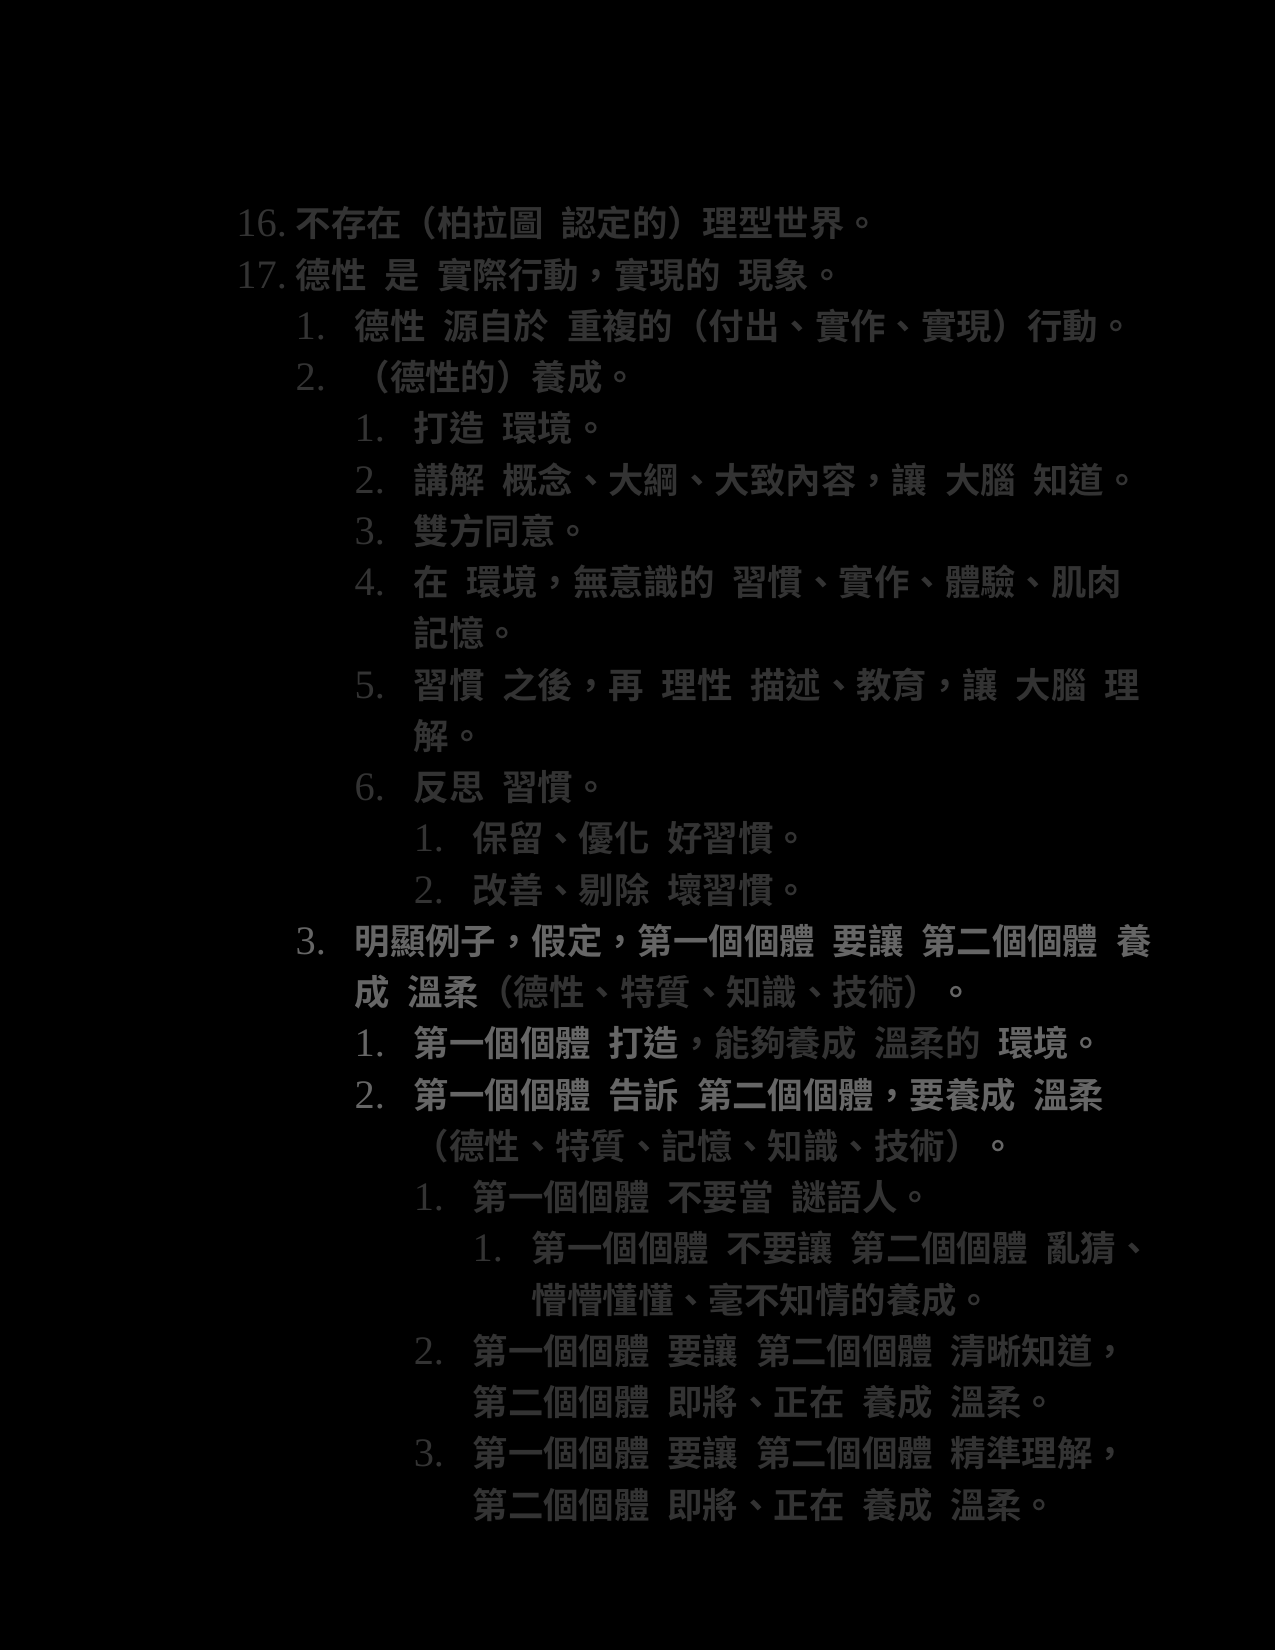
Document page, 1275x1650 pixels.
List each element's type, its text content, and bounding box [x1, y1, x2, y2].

list 打造 環境。 [354, 401, 1157, 452]
list 在 環境，無意識的 習慣、實作、體驗、肌肉記憶。 [354, 554, 1157, 657]
list 第一個個體 打造，能夠養成 溫柔的 環境。 [354, 1016, 1157, 1067]
list 第一個個體 告訴 第二個個體，要養成 溫柔（德性、特質、記憶、知識、技術）。 [354, 1067, 1157, 1169]
list 改善、剔除 壞習慣。 [413, 862, 1157, 913]
list 第一個個體 要讓 第二個個體 精準理解，第二個個體 即將、正在 養成 溫柔。 [413, 1426, 1157, 1528]
list 反思 習慣。 [354, 759, 1157, 811]
list （德性的）養成。 [295, 349, 1157, 401]
list 第一個個體 不要讓 第二個個體 亂猜、懵懵懂懂、毫不知情的養成。 [472, 1221, 1157, 1323]
list 不存在（柏拉圖 認定的）理型世界。 [236, 196, 1157, 247]
list 保留、優化 好習慣。 [413, 811, 1157, 862]
list 德性 是 實際行動，實現的 現象。 [236, 247, 1157, 298]
list 德性 源自於 重複的（付出、實作、實現）行動。 [295, 298, 1157, 349]
list 講解 概念、大綱、大致內容，讓 大腦 知道。 [354, 452, 1157, 503]
list 習慣 之後，再 理性 描述、教育，讓 大腦 理解。 [354, 657, 1157, 759]
list 明顯例子，假定，第一個個體 要讓 第二個個體 養成 溫柔（德性、特質、知識、技術）。 [295, 913, 1157, 1016]
list 第一個個體 不要當 謎語人。 [413, 1169, 1157, 1221]
list 雙方同意。 [354, 503, 1157, 554]
list 第一個個體 要讓 第二個個體 清晰知道，第二個個體 即將、正在 養成 溫柔。 [413, 1323, 1157, 1426]
